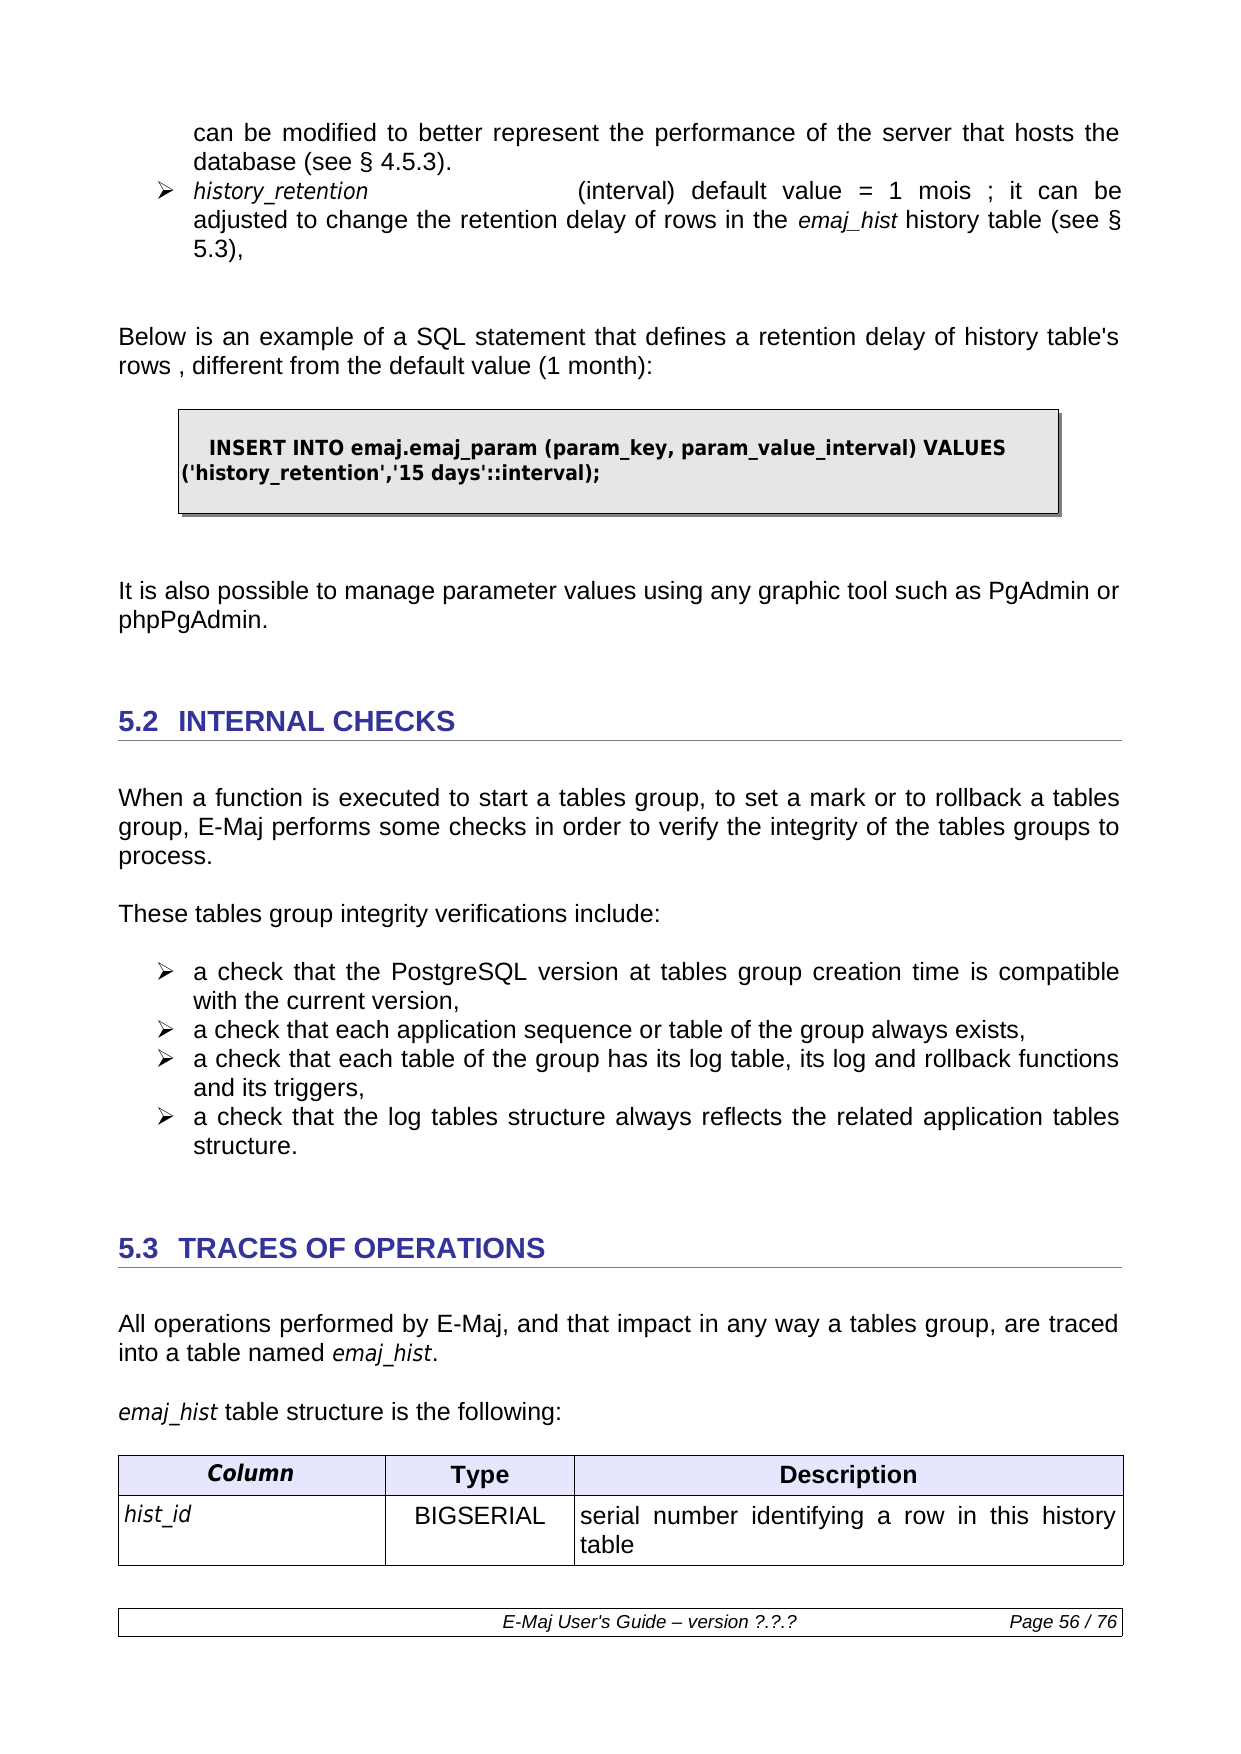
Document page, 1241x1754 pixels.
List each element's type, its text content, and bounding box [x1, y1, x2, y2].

list a check that each table of the group has its log table, its log and rollback functions and its triggers, [156, 1044, 1122, 1102]
list a check that the log tables structure always reflects the related application tables structure. [156, 1102, 1122, 1160]
table_header Column [119, 1456, 385, 1495]
text All operations performed by E-Maj, and that impact in any way a tables group, are traced into a table named emaj_hist. [118, 1309, 1122, 1367]
text Below is an example of a SQL statement that defines a retention delay of history table's rows , different from the default value (1 month): [118, 322, 1122, 380]
list a check that the PostgreSQL version at tables group creation time is compatible with the current version, [156, 957, 1122, 1015]
list a check that each application sequence or table of the group always exists, [156, 1015, 1122, 1044]
table_cell hist_id [119, 1496, 385, 1565]
text INSERT INTO emaj.emaj_param (param_key, param_value_interval) VALUES ('history_retention','15 days'::interval); [179, 433, 1058, 482]
subtitle Traces of operations [118, 1231, 1122, 1267]
table_header Type [386, 1456, 574, 1495]
text It is also possible to manage parameter values using any graphic tool such as PgAdmin or phpPgAdmin. [118, 576, 1122, 634]
list history_retention (interval) default value = 1 mois ; it can be adjusted to change the retention delay of rows in the emaj_hist history table (see § 5.3), [156, 176, 1122, 263]
table_cell serial number identifying a row in this history table [575, 1496, 1123, 1565]
table_header Description [575, 1456, 1123, 1495]
text When a function is executed to start a tables group, to set a mark or to rollback a tables group, E-Maj performs some checks in order to verify the integrity of the tables groups to process. [118, 782, 1122, 870]
text These tables group integrity verifications include: [118, 899, 1122, 928]
text emaj_hist table structure is the following: [118, 1396, 1122, 1425]
subtitle Internal checks [118, 704, 1122, 740]
list can be modified to better represent the performance of the server that hosts the database (see § 4.5.3). [156, 118, 1122, 176]
table_cell BIGSERIAL [386, 1496, 574, 1565]
